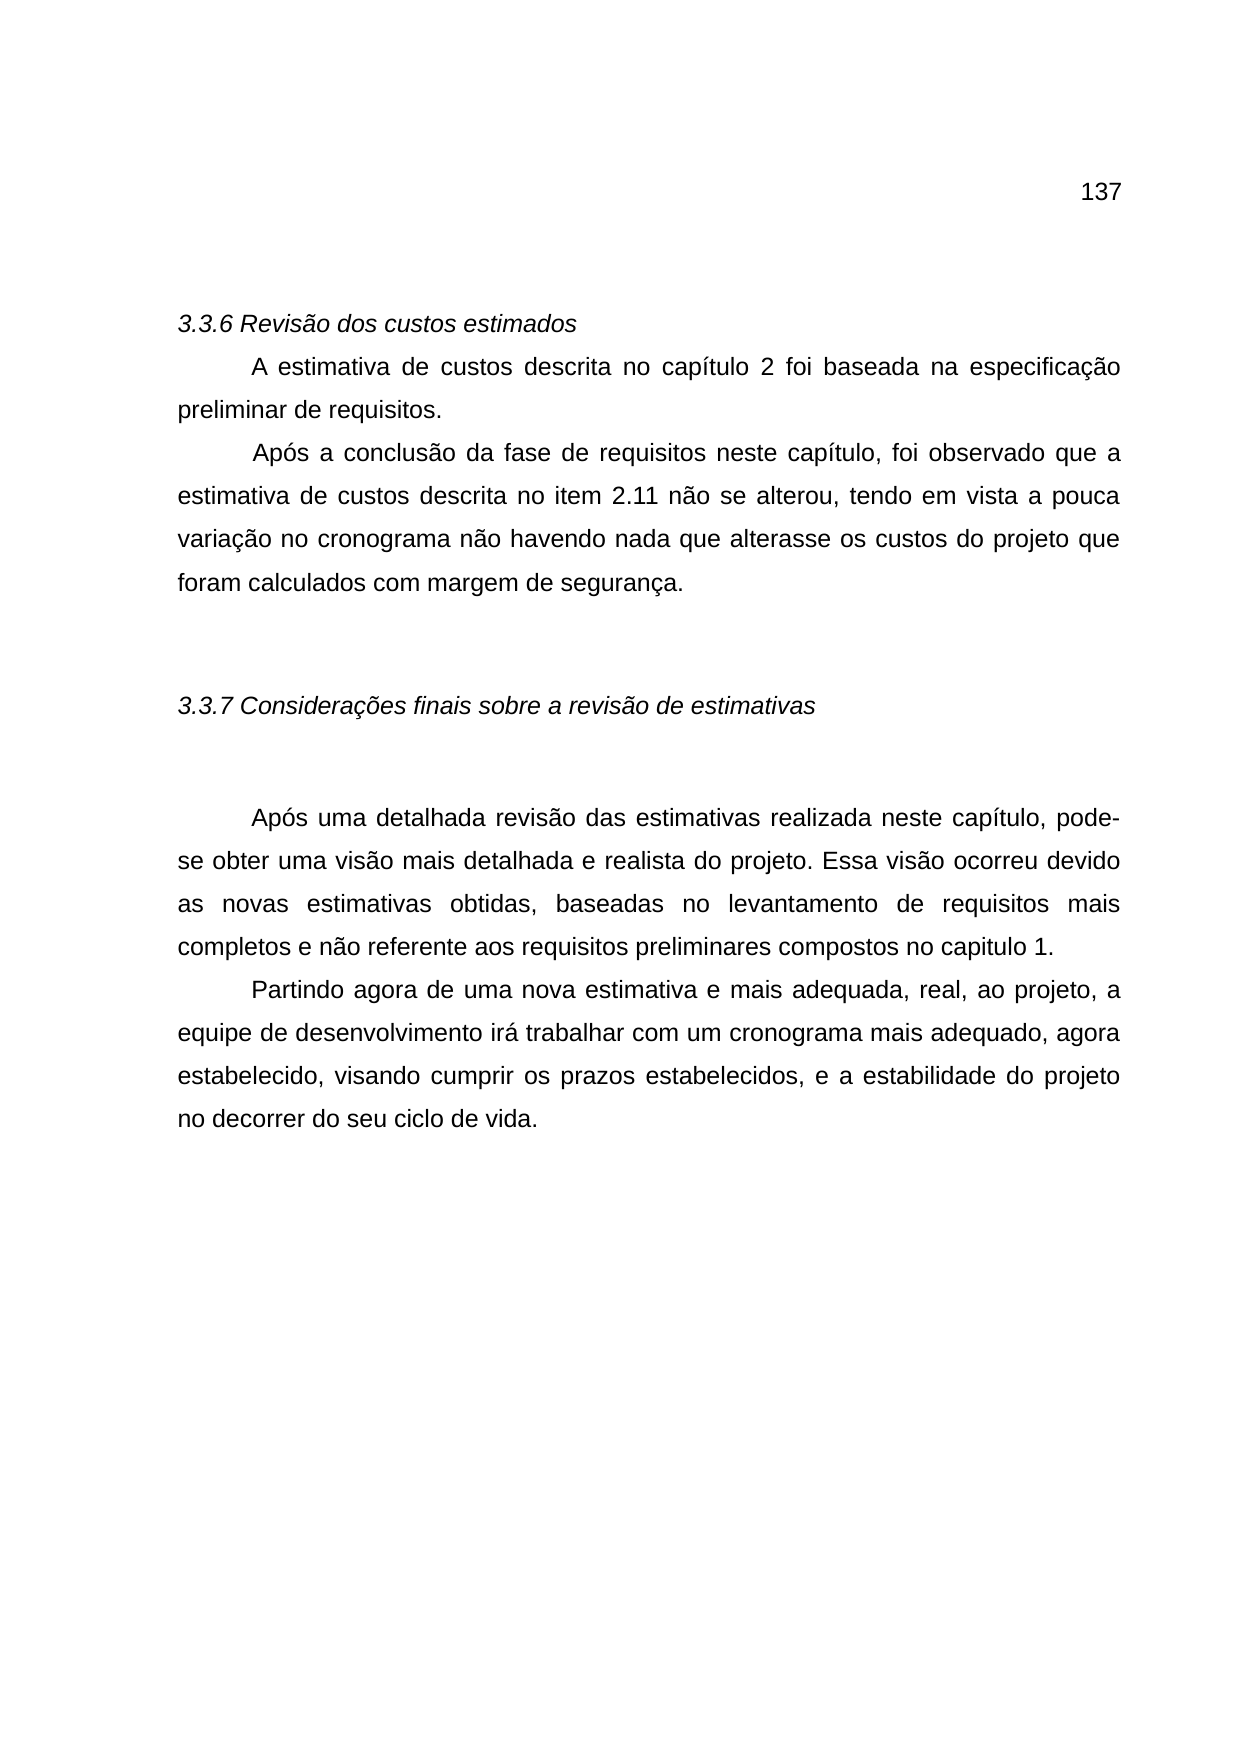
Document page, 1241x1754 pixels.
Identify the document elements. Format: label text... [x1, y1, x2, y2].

text Partindo agora de uma nova estimativa e mais adequada, real, ao projeto, a equipe de desenvolvimento irá trabalhar com um cronograma mais adequado, agora estabelecido, visando cumprir os prazos estabelecidos, e a estabilidade do projeto no decorrer do seu ciclo de vida. [177, 975, 1122, 1133]
text 3.3.6 Revisão dos custos estimados [177, 309, 1122, 338]
text A estimativa de custos descrita no capítulo 2 foi baseada na especificação preliminar de requisitos. [177, 352, 1122, 424]
text Após a conclusão da fase de requisitos neste capítulo, foi observado que a estimativa de custos descrita no item 2.11 não se alterou, tendo em vista a pouca variação no cronograma não havendo nada que alterasse os custos do projeto que foram calculados com margem de segurança. [177, 438, 1122, 596]
subtitle 3.3.7 Considerações finais sobre a revisão de estimativas [177, 691, 1122, 720]
text Após uma detalhada revisão das estimativas realizada neste capítulo, pode-se obter uma visão mais detalhada e realista do projeto. Essa visão ocorreu devido as novas estimativas obtidas, baseadas no levantamento de requisitos mais completos e não referente aos requisitos preliminares compostos no capitulo 1. [177, 803, 1122, 961]
